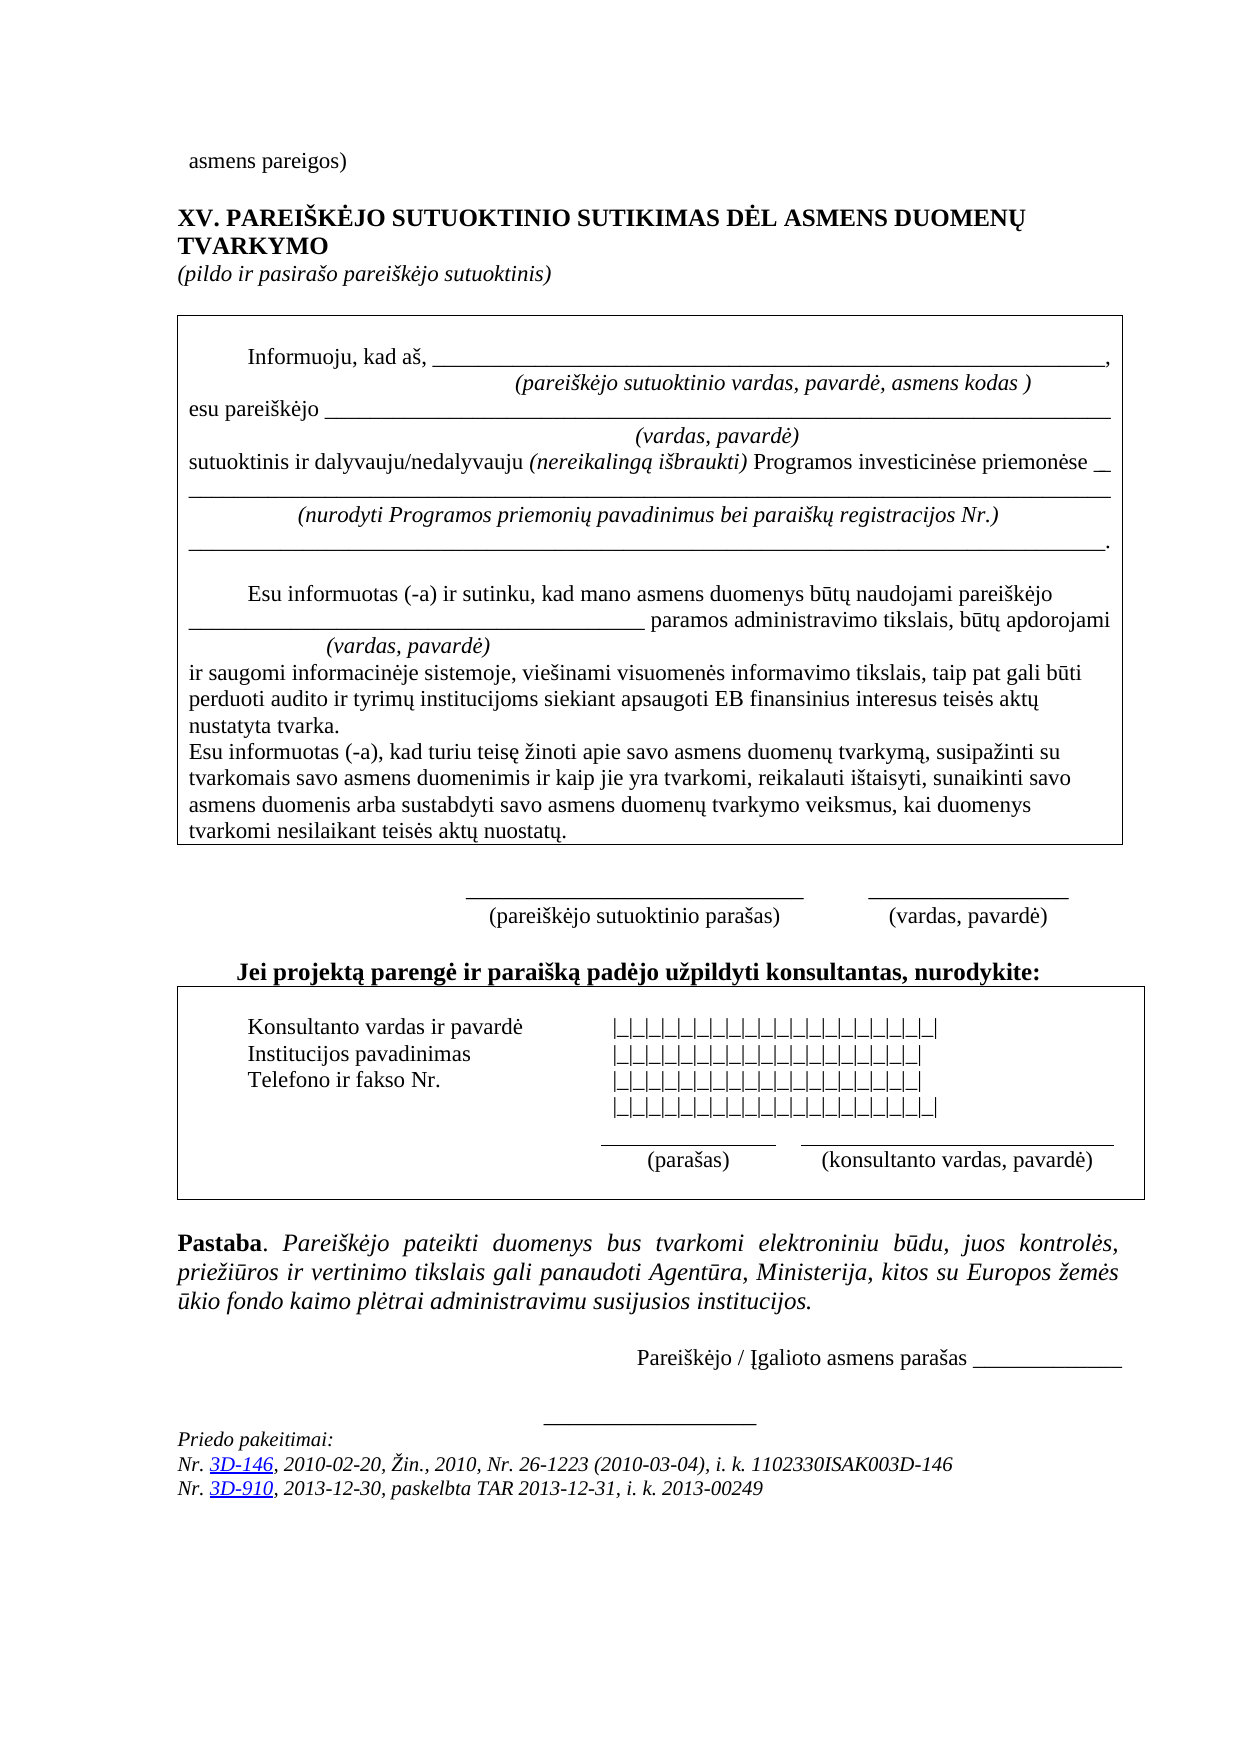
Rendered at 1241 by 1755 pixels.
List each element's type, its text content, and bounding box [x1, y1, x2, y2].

table_header [178, 987, 601, 1013]
table_cell [178, 1145, 601, 1172]
text Pareiškėjo / Įgalioto asmens parašas _____________ [177, 1343, 1122, 1370]
table_header [576, 148, 807, 174]
table_header [177, 873, 454, 928]
table_cell |_|_|_|_|_|_|_|_|_|_|_|_|_|_|_|_|_|_|_| [601, 1040, 1144, 1066]
table_cell |_|_|_|_|_|_|_|_|_|_|_|_|_|_|_|_|_|_|_| |_|_|_|_|_|_|_|_|_|_|_|_|_|_|_|_|_|_|_|_| [601, 1066, 1144, 1119]
table_cell [601, 1173, 1144, 1199]
text Pastaba. Pareiškėjo pateikti duomenys bus tvarkomi elektroniniu būdu, juos kontrolės, priežiūros ir vertinimo tikslais gali panaudoti Agentūra, Ministerija, kitos su Europos žemės ūkio fondo kaimo plėtrai administravimu susijusios institucijos. [177, 1228, 1122, 1315]
table_cell (parašas) [601, 1146, 776, 1172]
table_cell Konsultanto vardas ir pavardė [178, 1013, 601, 1039]
text (pildo ir pasirašo pareiškėjo sutuoktinis) [177, 260, 1122, 287]
table_header [807, 148, 1122, 174]
table_header Informuoju, kad aš, , (pareiškėjo sutuoktinio vardas, pavardė, asmens kodas ) esu pareiškėjo (vardas, pavardė) sutuoktinis ir dalyvauju/nedalyvauju (nereikalingą išbraukti) Programos investicinėse priemonėse _ (nurodyti Programos priemonių pavadinimus bei paraiškų registracijos Nr.) _ . Esu informuotas (-a) ir sutinku, kad mano asmens duomenys būtų naudojami pareiškėjo _ paramos administravimo tikslais, būtų apdorojami (vardas, pavardė) ir saugomi informacinėje sistemoje, viešinami visuomenės informavimo tikslais, taip pat gali būti perduoti audito ir tyrimų institucijoms siekiant apsaugoti EB finansinius interesus teisės aktų nustatyta tvarka. Esu informuotas (-a), kad turiu teisę žinoti apie savo asmens duomenų tvarkymą, susipažinti su tvarkomais savo asmens duomenimis ir kaip jie yra tvarkomi, reikalauti ištaisyti, sunaikinti savo asmens duomenis arba sustabdyti savo asmens duomenų tvarkymo veiksmus, kai duomenys tvarkomi nesilaikant teisės aktų nuostatų. [178, 316, 1122, 843]
text Priedo pakeitimai: [177, 1427, 1122, 1451]
text Nr. 3D-146, 2010-02-20, Žin., 2010, Nr. 26-1223 (2010-03-04), i. k. 1102330ISAK003D-146 [177, 1451, 1122, 1476]
table_cell |_|_|_|_|_|_|_|_|_|_|_|_|_|_|_|_|_|_|_|_| [601, 1013, 1144, 1039]
table_header [601, 987, 1144, 1013]
text Jei projektą parengė ir paraišką padėjo užpildyti konsultantas, nurodykite: [177, 957, 1122, 986]
text Nr. 3D-910, 2013-12-30, paskelbta TAR 2013-12-31, i. k. 2013-00249 [177, 1476, 1122, 1499]
table_cell Institucijos pavadinimas [178, 1040, 601, 1066]
text _________________ [177, 1399, 1122, 1427]
table_cell [776, 1145, 801, 1172]
table_header asmens pareigos) [177, 148, 576, 174]
table_cell [1114, 1145, 1144, 1172]
text XV. PAREIŠKĖJO SUTUOKTINIO SUTIKIMAS DĖL ASMENS DUOMENŲ TVARKYMO [177, 203, 1122, 260]
table_cell [178, 1119, 601, 1145]
table_cell Telefono ir fakso Nr. [178, 1066, 601, 1119]
table_header ___________________________ (pareiškėjo sutuoktinio parašas) [455, 873, 814, 928]
table_header ________________ (vardas, pavardė) [815, 873, 1122, 928]
table_cell [601, 1119, 1144, 1145]
table_cell (konsultanto vardas, pavardė) [801, 1146, 1113, 1172]
table_cell [178, 1173, 601, 1199]
